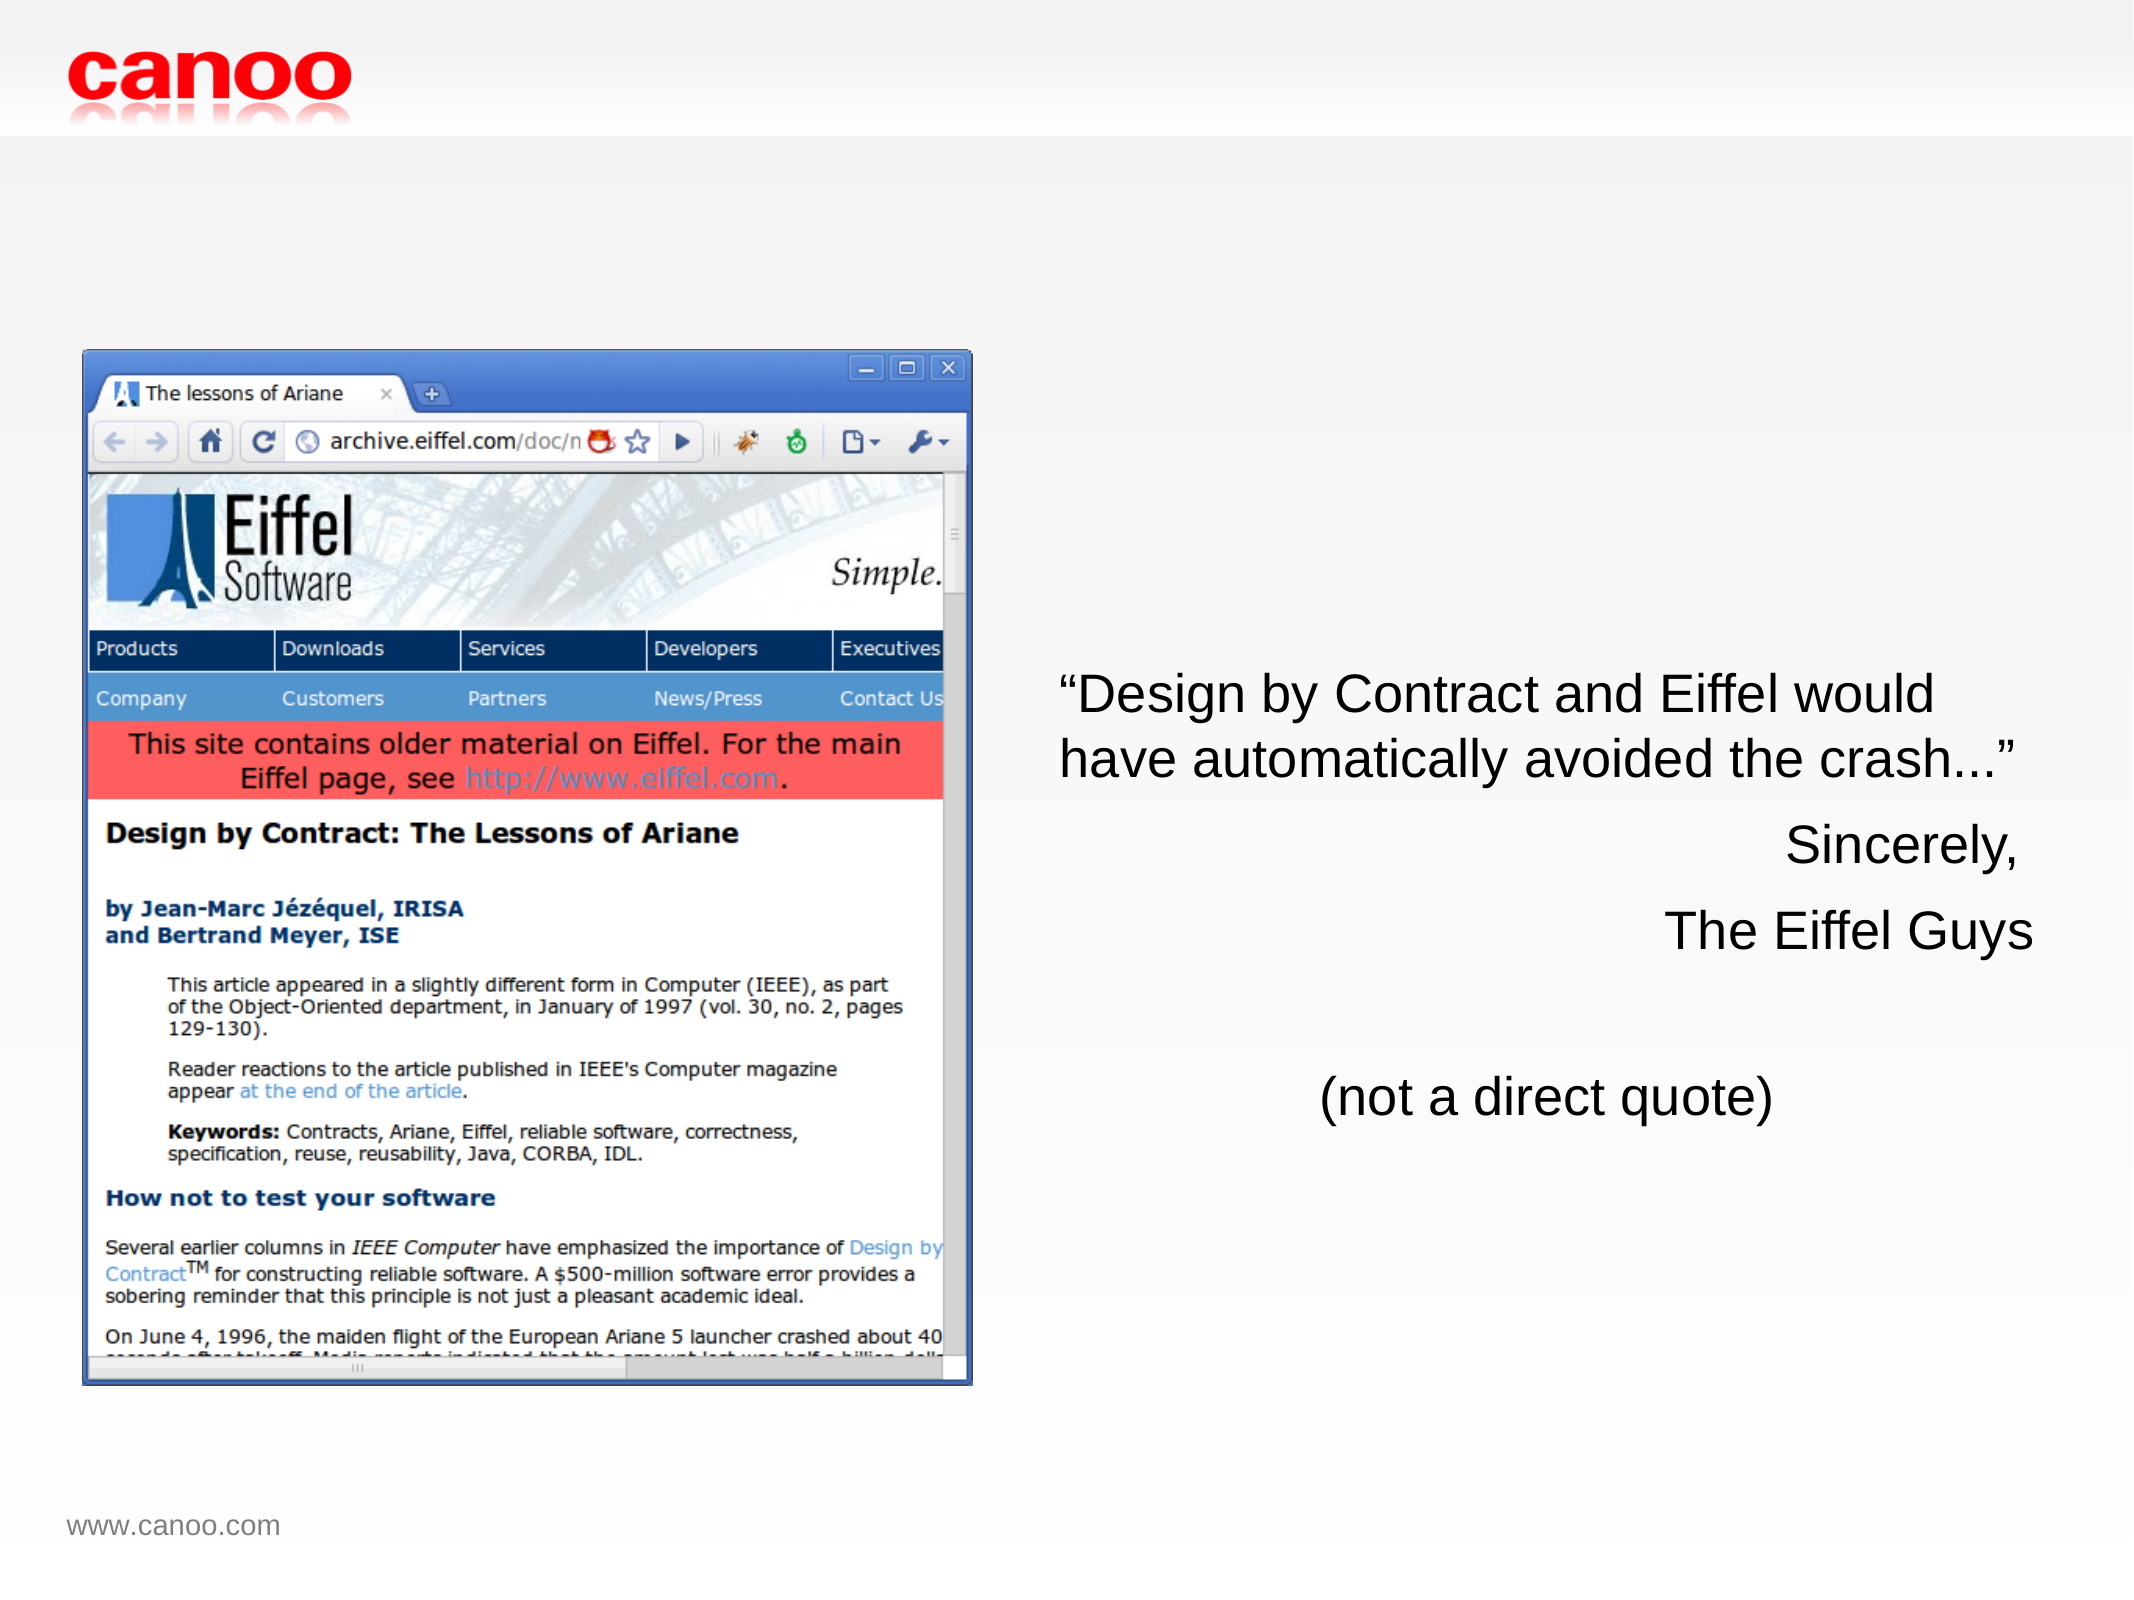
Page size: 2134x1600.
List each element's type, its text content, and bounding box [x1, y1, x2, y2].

subtitle “Design by Contract and Eiffel would have automatically avoided the crash...” Sincerely, The Eiffel Guys (not a direct quote) [1059, 371, 2035, 1414]
picture [65, 48, 353, 154]
picture [82, 349, 973, 1386]
